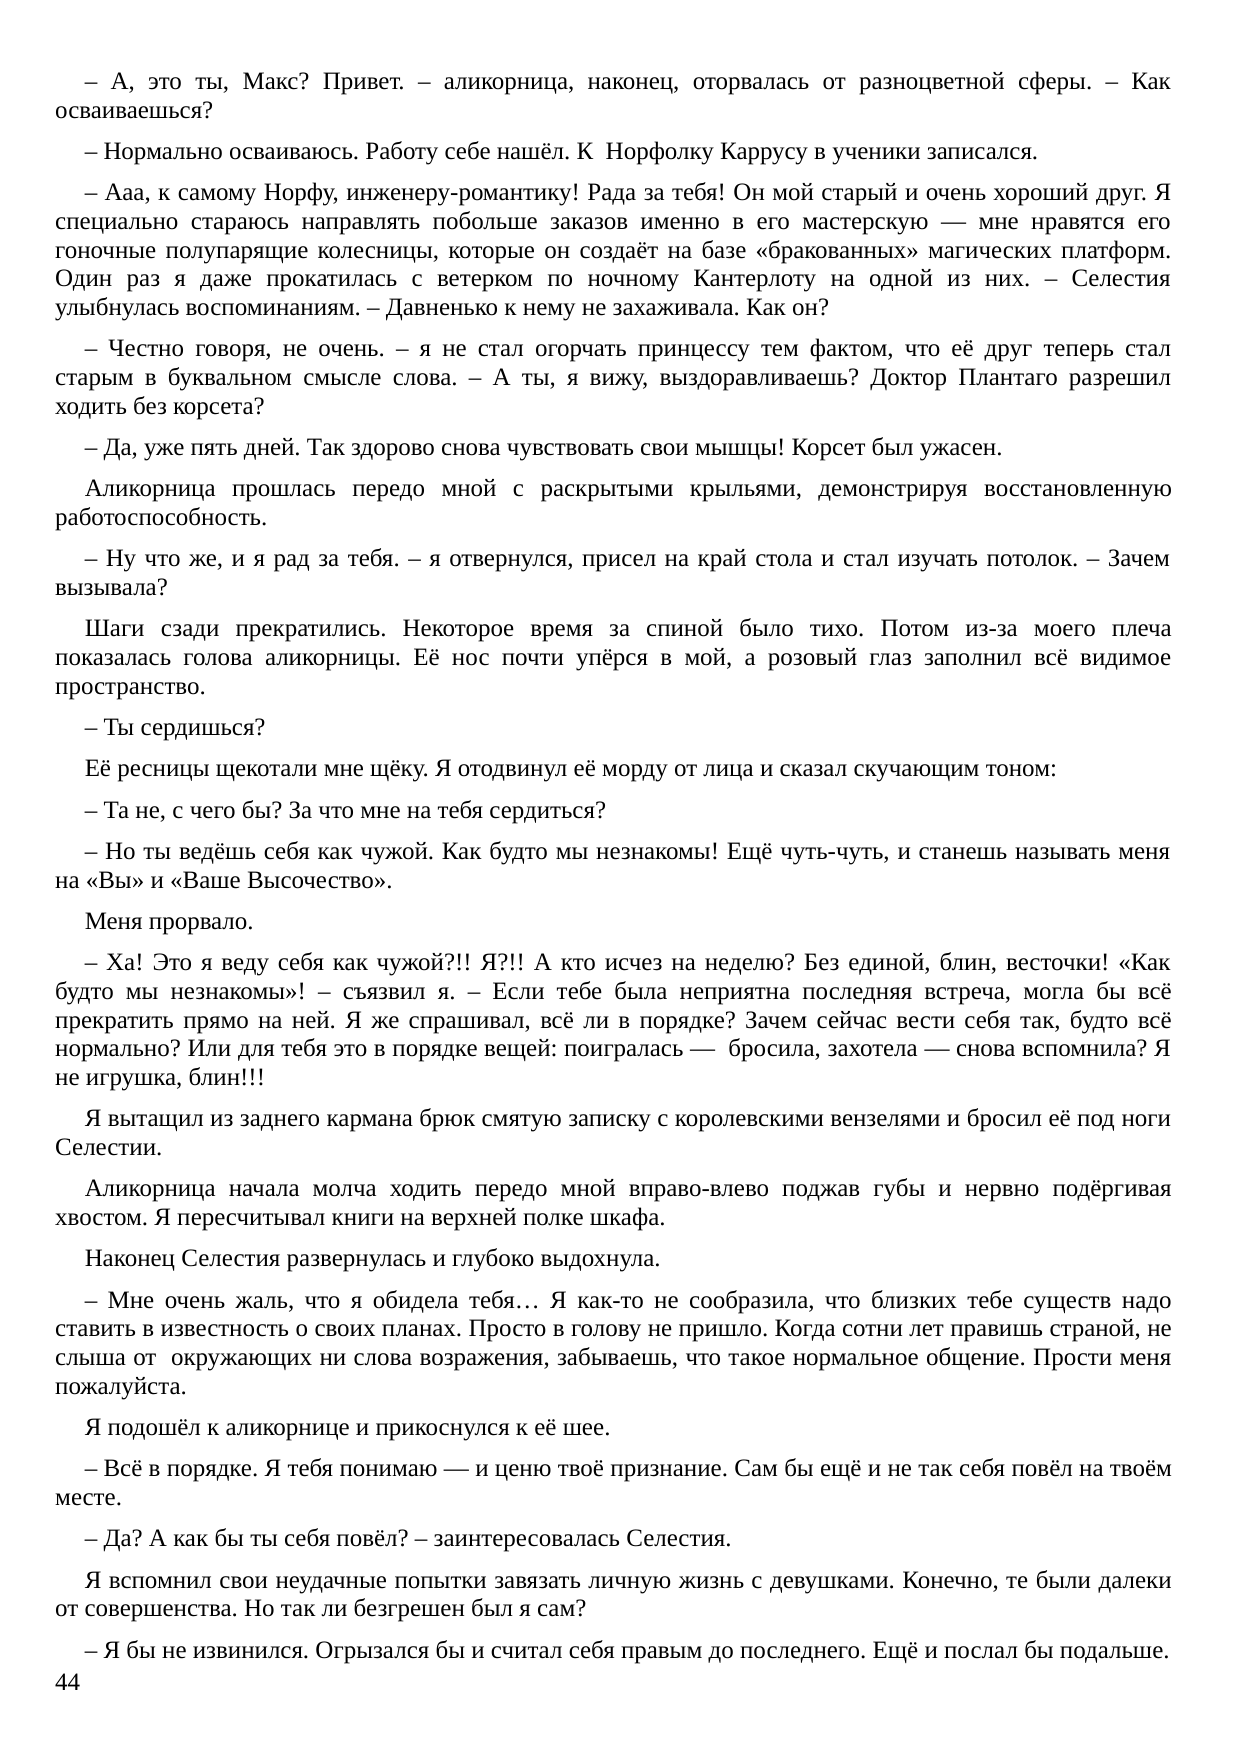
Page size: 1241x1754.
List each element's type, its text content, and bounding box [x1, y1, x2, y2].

text – Всё в порядке. Я тебя понимаю — и ценю твоё признание. Сам бы ещё и не так себя повёл на твоём месте. [55, 1453, 1173, 1511]
text – Да, уже пять дней. Так здорово снова чувствовать свои мышцы! Корсет был ужасен. [55, 432, 1173, 461]
text – Мне очень жаль, что я обидела тебя… Я как-то не сообразила, что близких тебе существ надо ставить в известность о своих планах. Просто в голову не пришло. Когда сотни лет правишь страной, не слыша от окружающих ни слова возражения, забываешь, что такое нормальное общение. Прости меня пожалуйста. [55, 1285, 1173, 1400]
text – Честно говоря, не очень. – я не стал огорчать принцессу тем фактом, что её друг теперь стал старым в буквальном смысле слова. – А ты, я вижу, выздоравливаешь? Доктор Плантаго разрешил ходить без корсета? [55, 333, 1173, 420]
text – Я бы не извинился. Огрызался бы и считал себя правым до последнего. Ещё и послал бы подальше. [55, 1635, 1173, 1663]
text – Да? А как бы ты себя повёл? – заинтересовалась Селестия. [55, 1523, 1173, 1552]
text – Ааа, к самому Норфу, инженеру-романтику! Рада за тебя! Он мой старый и очень хороший друг. Я специально стараюсь направлять побольше заказов именно в его мастерскую — мне нравятся его гоночные полупарящие колесницы, которые он создаёт на базе «бракованных» магических платформ. Один раз я даже прокатилась с ветерком по ночному Кантерлоту на одной из них. – Селестия улыбнулась воспоминаниям. – Давненько к нему не захаживала. Как он? [55, 177, 1173, 321]
text – Та не, с чего бы? За что мне на тебя сердиться? [55, 795, 1173, 823]
text Шаги сзади прекратились. Некоторое время за спиной было тихо. Потом из-за моего плеча показалась голова аликорницы. Её нос почти упёрся в мой, а розовый глаз заполнил всё видимое пространство. [55, 613, 1173, 700]
text – Ну что же, и я рад за тебя. – я отвернулся, присел на край стола и стал изучать потолок. – Зачем вызывала? [55, 543, 1173, 601]
text Меня прорвало. [55, 906, 1173, 935]
text – Нормально осваиваюсь. Работу себе нашёл. К Норфолку Каррусу в ученики записался. [55, 136, 1173, 165]
text – А, это ты, Макс? Привет. – аликорница, наконец, оторвалась от разноцветной сферы. – Как осваиваешься? [55, 66, 1173, 123]
text Аликорница начала молча ходить передо мной вправо-влево поджав губы и нервно подёргивая хвостом. Я пересчитывал книги на верхней полке шкафа. [55, 1173, 1173, 1231]
text Аликорница прошлась передо мной с раскрытыми крыльями, демонстрируя восстановленную работоспособность. [55, 473, 1173, 531]
text Я вытащил из заднего кармана брюк смятую записку с королевскими вензелями и бросил её под ноги Селестии. [55, 1103, 1173, 1161]
text Я вспомнил свои неудачные попытки завязать личную жизнь с девушками. Конечно, те были далеки от совершенства. Но так ли безгрешен был я сам? [55, 1565, 1173, 1622]
text Наконец Селестия развернулась и глубоко выдохнула. [55, 1243, 1173, 1272]
text – Ха! Это я веду себя как чужой?!! Я?!! А кто исчез на неделю? Без единой, блин, весточки! «Как будто мы незнакомы»! – съязвил я. – Если тебе была неприятна последняя встреча, могла бы всё прекратить прямо на ней. Я же спрашивал, всё ли в порядке? Зачем сейчас вести себя так, будто всё нормально? Или для тебя это в порядке вещей: поигралась — бросила, захотела — снова вспомнила? Я не игрушка, блин!!! [55, 947, 1173, 1091]
text – Ты сердишься? [55, 712, 1173, 741]
text – Но ты ведёшь себя как чужой. Как будто мы незнакомы! Ещё чуть-чуть, и станешь называть меня на «Вы» и «Ваше Высочество». [55, 836, 1173, 893]
text Её ресницы щекотали мне щёку. Я отодвинул её морду от лица и сказал скучающим тоном: [55, 753, 1173, 782]
text Я подошёл к аликорнице и прикоснулся к её шее. [55, 1412, 1173, 1441]
